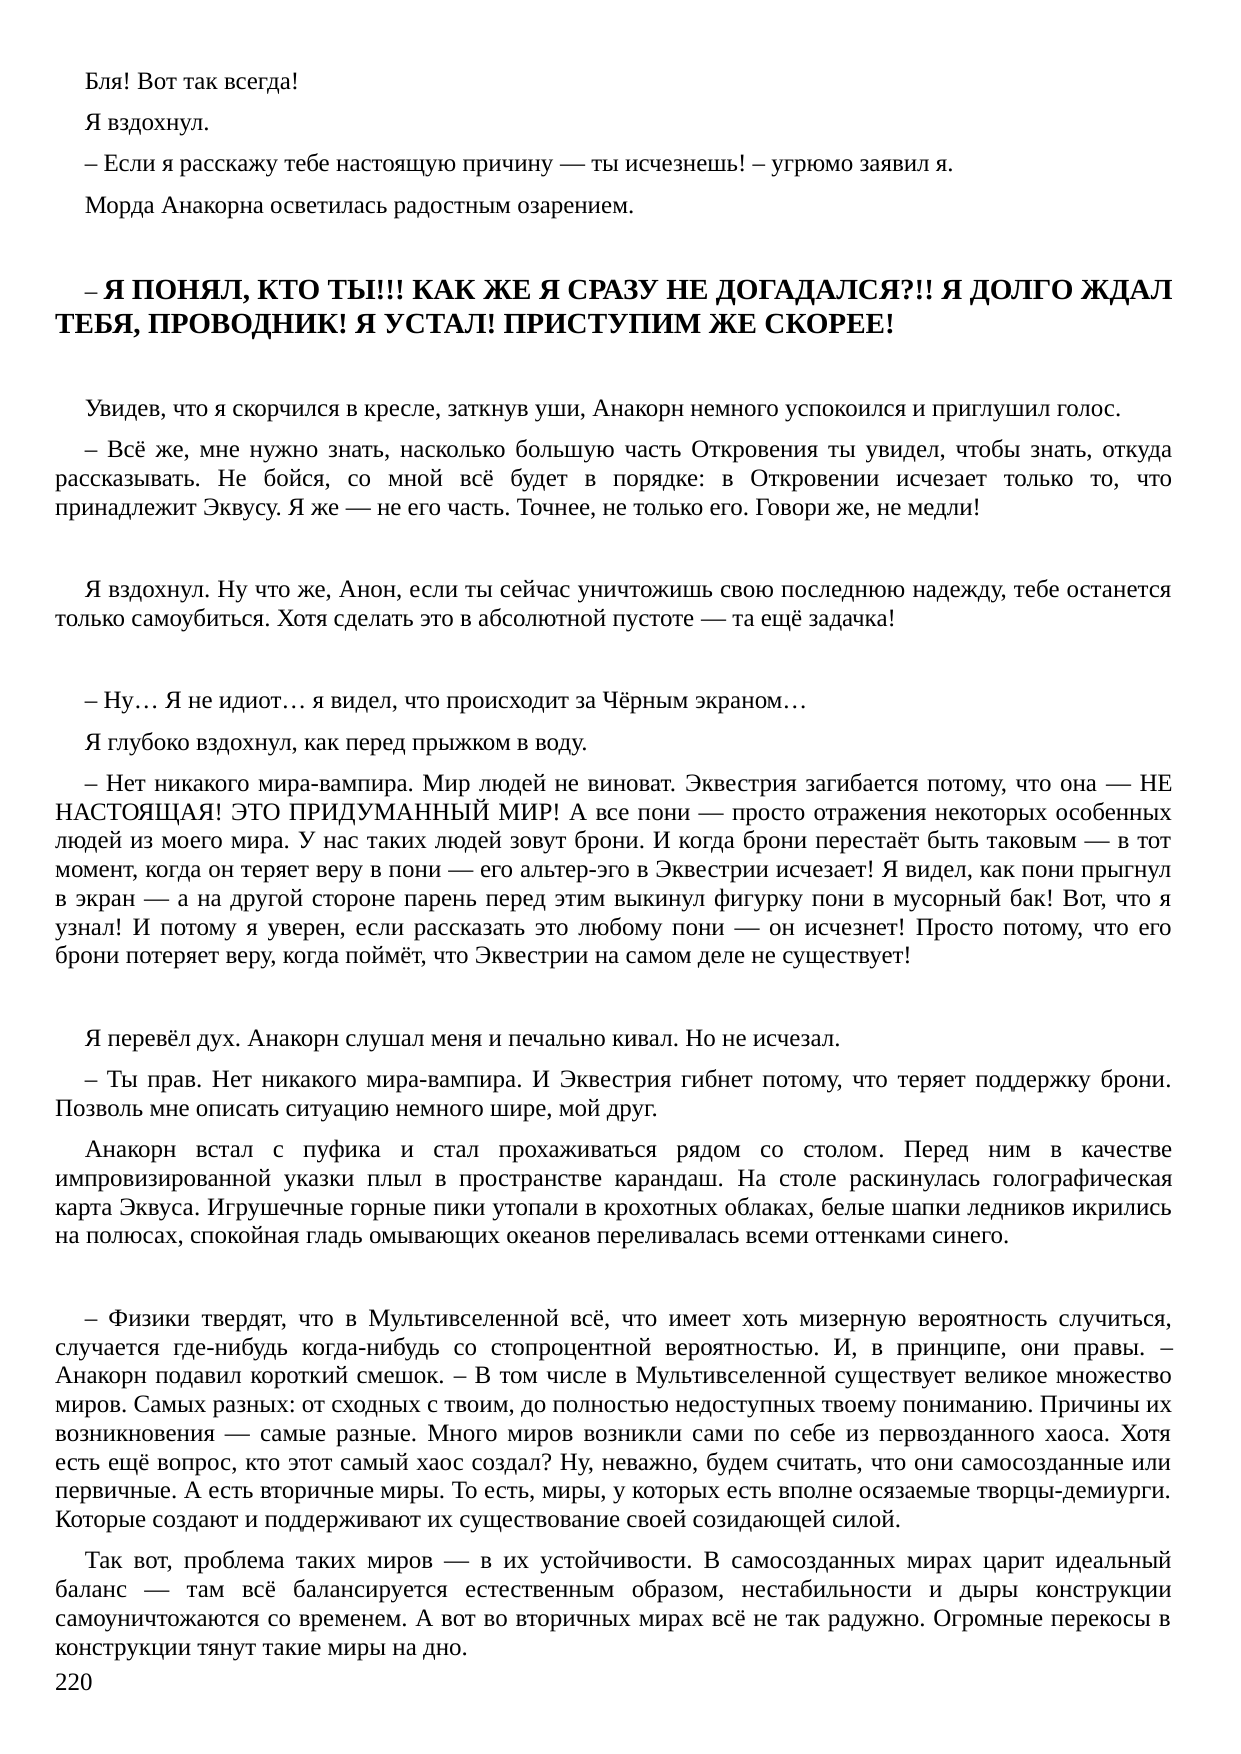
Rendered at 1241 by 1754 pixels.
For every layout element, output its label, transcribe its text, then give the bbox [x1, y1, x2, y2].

text Бля! Вот так всегда! [55, 66, 1173, 95]
text – Ну… Я не идиот… я видел, что происходит за Чёрным экраном… [55, 686, 1173, 714]
text – Нет никакого мира-вампира. Мир людей не виноват. Эквестрия загибается потому, что она — НЕ НАСТОЯЩАЯ! ЭТО ПРИДУМАННЫЙ МИР! А все пони — просто отражения некоторых особенных людей из моего мира. У нас таких людей зовут брони. И когда брони перестаёт быть таковым — в тот момент, когда он теряет веру в пони — его альтер-эго в Эквестрии исчезает! Я видел, как пони прыгнул в экран — а на другой стороне парень перед этим выкинул фигурку пони в мусорный бак! Вот, что я узнал! И потому я уверен, если рассказать это любому пони — он исчезнет! Просто потому, что его брони потеряет веру, когда поймёт, что Эквестрии на самом деле не существует! [55, 768, 1173, 969]
text Так вот, проблема таких миров — в их устойчивости. В самосозданных мирах царит идеальный баланс — там всё балансируется естественным образом, нестабильности и дыры конструкции самоуничтожаются со временем. А вот во вторичных мирах всё не так радужно. Огромные перекосы в конструкции тянут такие миры на дно. [55, 1546, 1173, 1661]
text – Если я расскажу тебе настоящую причину — ты исчезнешь! – угрюмо заявил я. [55, 148, 1173, 177]
text – Всё же, мне нужно знать, насколько большую часть Откровения ты увидел, чтобы знать, откуда рассказывать. Не бойся, со мной всё будет в порядке: в Откровении исчезает только то, что принадлежит Эквусу. Я же — не его часть. Точнее, не только его. Говори же, не медли! [55, 434, 1173, 521]
text Увидев, что я скорчился в кресле, заткнув уши, Анакорн немного успокоился и приглушил голос. [55, 393, 1173, 422]
text – Ты прав. Нет никакого мира-вампира. И Эквестрия гибнет потому, что теряет поддержку брони. Позволь мне описать ситуацию немного шире, мой друг. [55, 1064, 1173, 1122]
text Я перевёл дух. Анакорн слушал меня и печально кивал. Но не исчезал. [55, 1023, 1173, 1052]
text Морда Анакорна осветилась радостным озарением. [55, 190, 1173, 218]
text Анакорн встал с пуфика и стал прохаживаться рядом со столом. Перед ним в качестве импровизированной указки плыл в пространстве карандаш. На столе раскинулась голографическая карта Эквуса. Игрушечные горные пики утопали в крохотных облаках, белые шапки ледников икрились на полюсах, спокойная гладь омывающих океанов переливалась всеми оттенками синего. [55, 1134, 1173, 1249]
text – Я ПОНЯЛ, КТО ТЫ!!! КАК ЖЕ Я СРАЗУ НЕ ДОГАДАЛСЯ?!! Я ДОЛГО ЖДАЛ ТЕБЯ, ПРОВОДНИК! Я УСТАЛ! ПРИСТУПИМ ЖЕ СКОРЕЕ! [55, 272, 1173, 339]
text Я вздохнул. [55, 107, 1173, 136]
text Я вздохнул. Ну что же, Анон, если ты сейчас уничтожишь свою последнюю надежду, тебе останется только самоубиться. Хотя сделать это в абсолютной пустоте — та ещё задачка! [55, 574, 1173, 632]
text Я глубоко вздохнул, как перед прыжком в воду. [55, 727, 1173, 756]
text – Физики твердят, что в Мультивселенной всё, что имеет хоть мизерную вероятность случиться, случается где-нибудь когда-нибудь со стопроцентной вероятностью. И, в принципе, они правы. – Анакорн подавил короткий смешок. – В том числе в Мультивселенной существует великое множество миров. Самых разных: от сходных с твоим, до полностью недоступных твоему пониманию. Причины их возникновения — самые разные. Много миров возникли сами по себе из первозданного хаоса. Хотя есть ещё вопрос, кто этот самый хаос создал? Ну, неважно, будем считать, что они самосозданные или первичные. А есть вторичные миры. То есть, миры, у которых есть вполне осязаемые творцы-демиурги. Которые создают и поддерживают их существование своей созидающей силой. [55, 1303, 1173, 1533]
